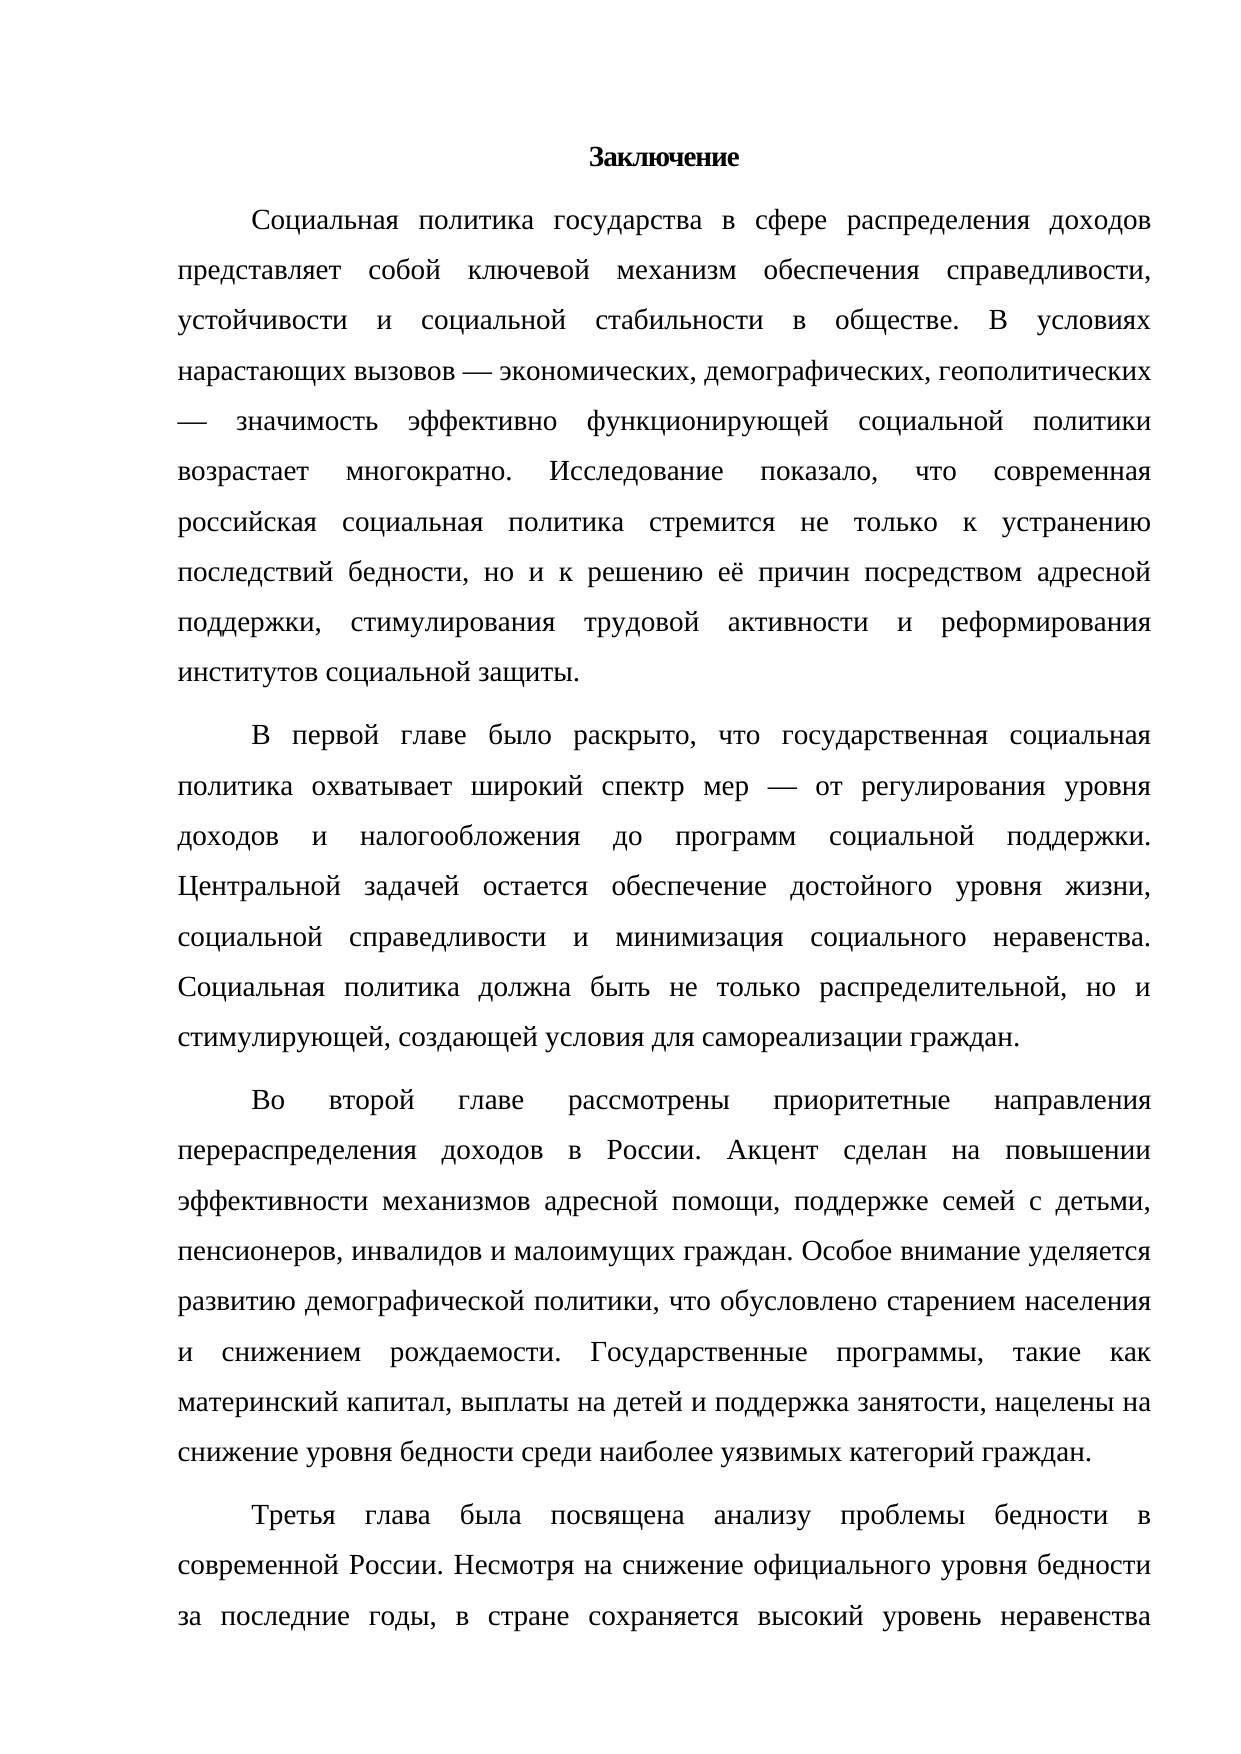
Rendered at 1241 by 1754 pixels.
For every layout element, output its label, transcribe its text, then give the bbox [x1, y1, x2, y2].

text Третья глава была посвящена анализу проблемы бедности в современной России. Несмотря на снижение официального уровня бедности за последние годы, в стране сохраняется высокий уровень неравенства [177, 1497, 1152, 1631]
text В первой главе было раскрыто, что государственная социальная политика охватывает широкий спектр мер — от регулирования уровня доходов и налогообложения до программ социальной поддержки. Центральной задачей остается обеспечение достойного уровня жизни, социальной справедливости и минимизация социального неравенства. Социальная политика должна быть не только распределительной, но и стимулирующей, создающей условия для самореализации граждан. [177, 717, 1152, 1053]
subtitle Заключение [177, 139, 1152, 172]
text Во второй главе рассмотрены приоритетные направления перераспределения доходов в России. Акцент сделан на повышении эффективности механизмов адресной помощи, поддержке семей с детьми, пенсионеров, инвалидов и малоимущих граждан. Особое внимание уделяется развитию демографической политики, что обусловлено старением населения и снижением рождаемости. Государственные программы, такие как материнский капитал, выплаты на детей и поддержка занятости, нацелены на снижение уровня бедности среди наиболее уязвимых категорий граждан. [177, 1082, 1152, 1468]
text Социальная политика государства в сфере распределения доходов представляет собой ключевой механизм обеспечения справедливости, устойчивости и социальной стабильности в обществе. В условиях нарастающих вызовов — экономических, демографических, геополитических — значимость эффективно функционирующей социальной политики возрастает многократно. Исследование показало, что современная российская социальная политика стремится не только к устранению последствий бедности, но и к решению её причин посредством адресной поддержки, стимулирования трудовой активности и реформирования институтов социальной защиты. [177, 202, 1152, 688]
